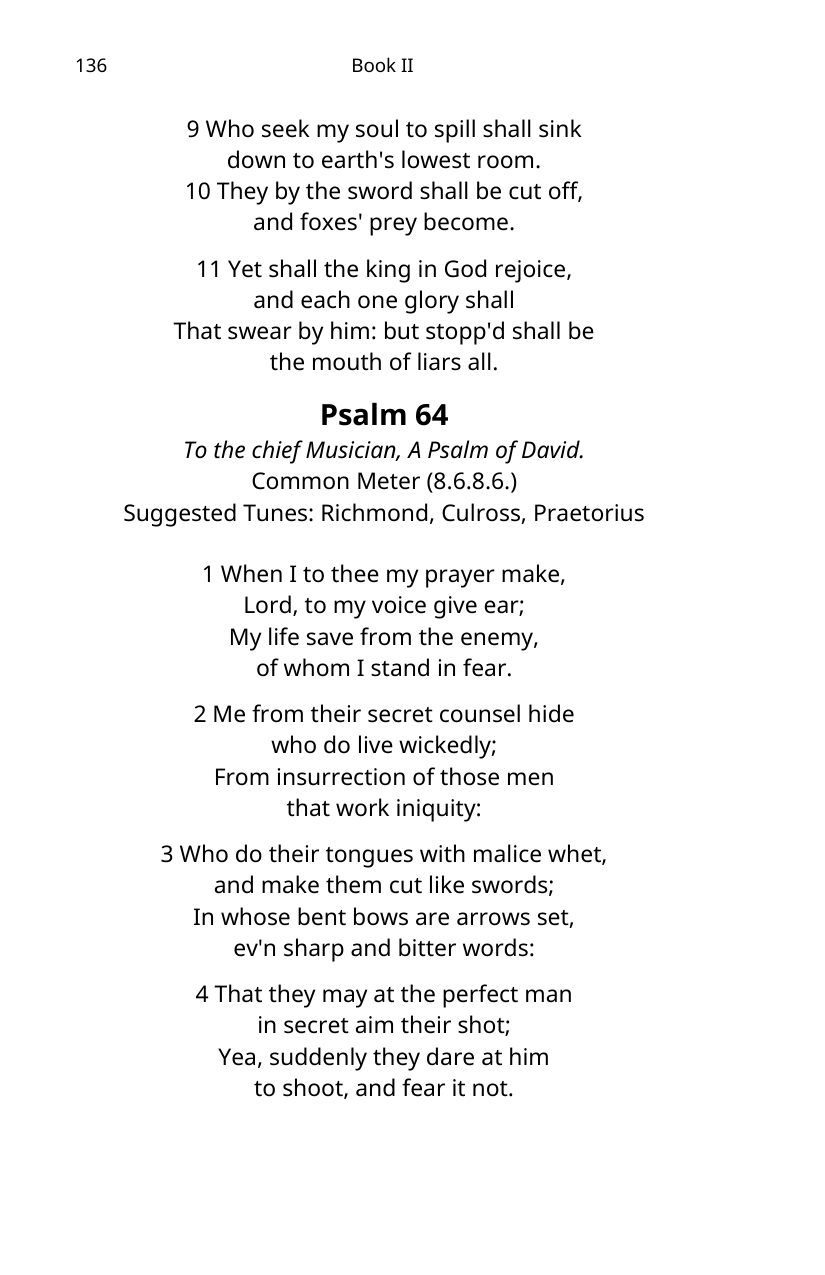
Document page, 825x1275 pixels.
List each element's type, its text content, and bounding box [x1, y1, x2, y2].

subtitle Psalm 64 [75, 392, 693, 434]
text 2 Me from their secret counsel hide who do live wickedly; From insurrection of those men that work iniquity: [75, 698, 693, 823]
text 9 Who seek my soul to spill shall sink down to earth's lowest room. 10 They by the sword shall be cut off, and foxes' prey become. [75, 112, 693, 237]
text Suggested Tunes: Richmond, Culross, Praetorius [75, 497, 693, 528]
text 1 When I to thee my prayer make, Lord, to my voice give ear; My life save from the enemy, of whom I stand in fear. [75, 558, 693, 683]
text 11 Yet shall the king in God rejoice, and each one glory shall That swear by him: but stopp'd shall be the mouth of liars all. [75, 252, 693, 377]
text 4 That they may at the perfect man in secret aim their shot; Yea, suddenly they dare at him to shoot, and fear it not. [75, 978, 693, 1103]
text To the chief Musician, A Psalm of David. [75, 434, 693, 466]
text 3 Who do their tongues with malice whet, and make them cut like swords; In whose bent bows are arrows set, ev'n sharp and bitter words: [75, 838, 693, 963]
subtitle Common Meter (8.6.8.6.) [75, 466, 693, 497]
